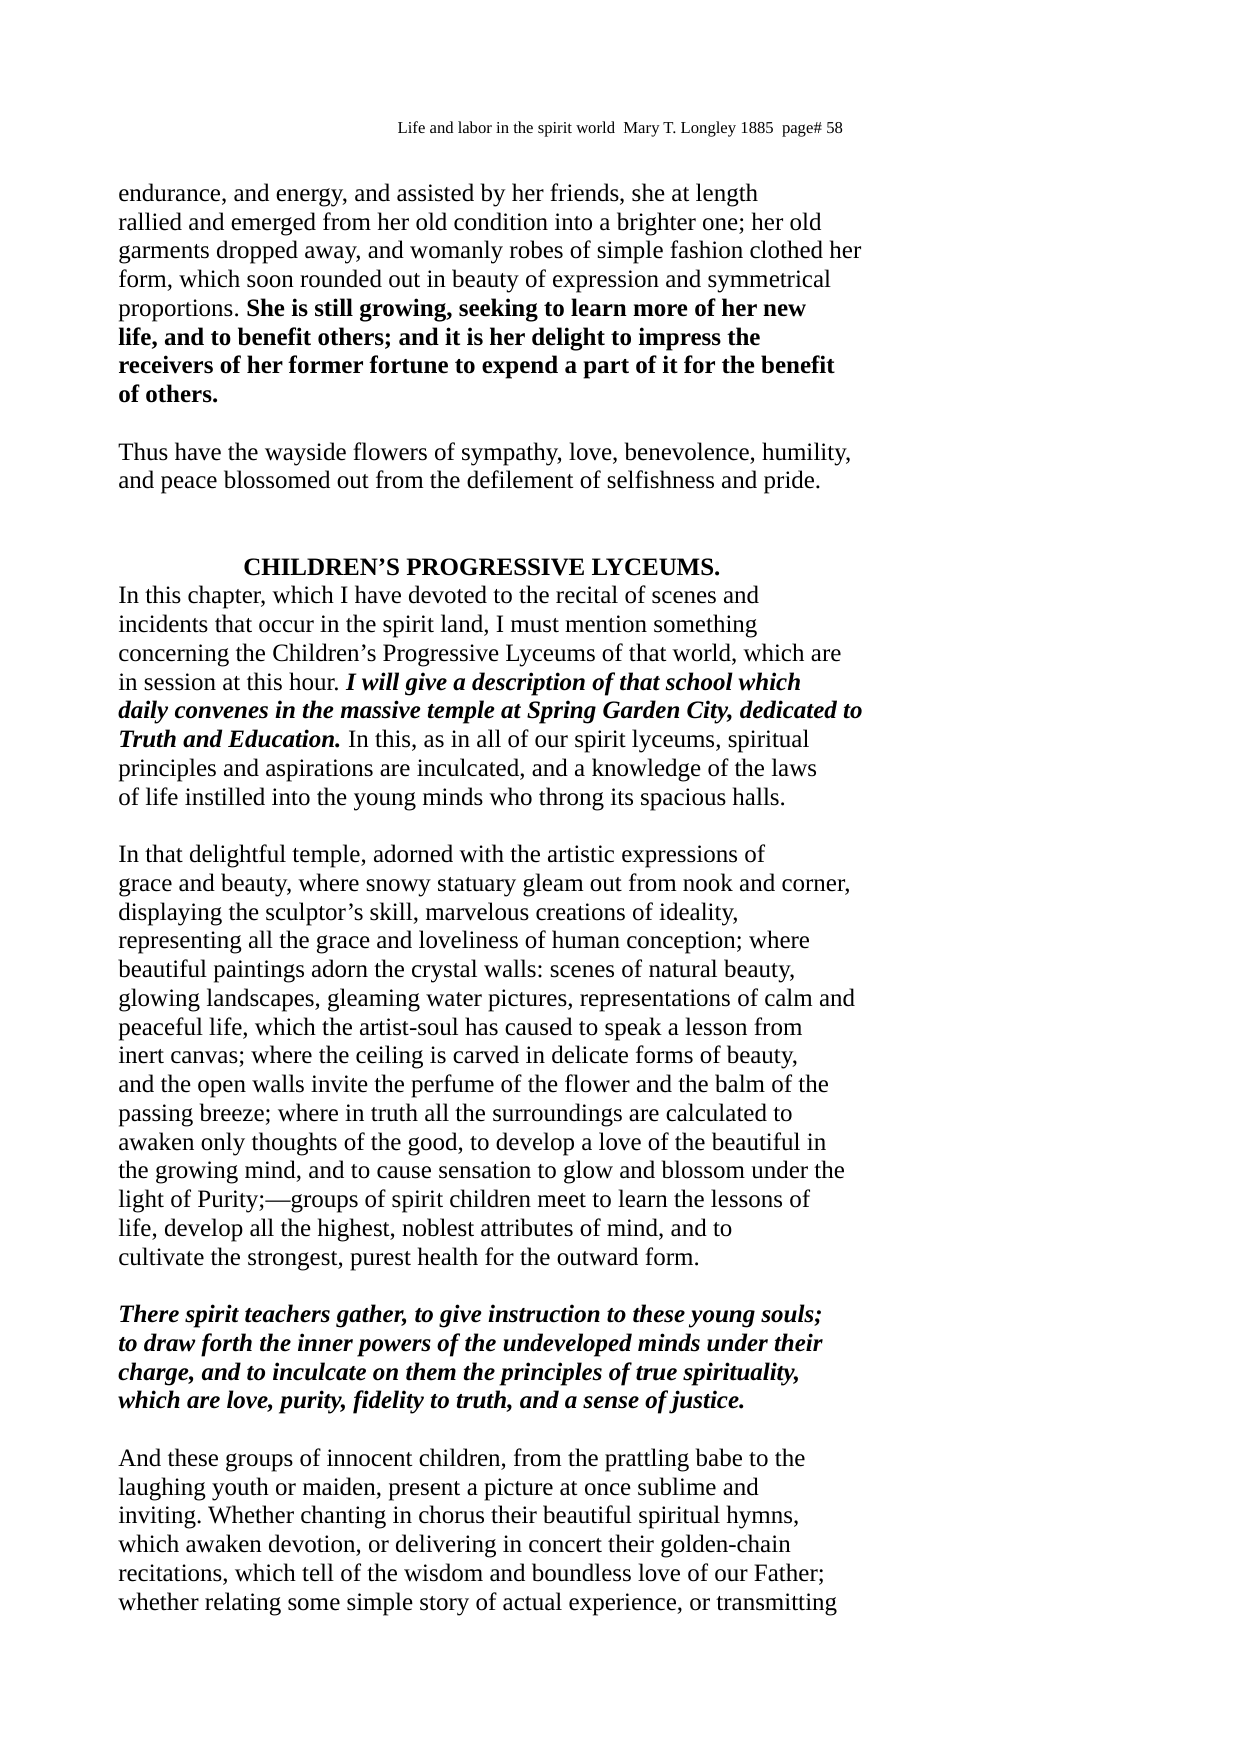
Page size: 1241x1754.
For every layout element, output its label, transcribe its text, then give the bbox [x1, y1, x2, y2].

text cultivate the strongest, purest health for the outward form. [118, 1242, 1122, 1271]
text of life instilled into the young minds who throng its spacious halls. [118, 782, 1122, 811]
text And these groups of innocent children, from the prattling babe to the [118, 1443, 1122, 1472]
text recitations, which tell of the wisdom and boundless love of our Father; [118, 1558, 1122, 1587]
text in session at this hour. I will give a description of that school which [118, 667, 1122, 696]
text charge, and to inculcate on them the principles of true spirituality, [118, 1357, 1122, 1386]
text principles and aspirations are inculcated, and a knowledge of the laws [118, 753, 1122, 782]
text and the open walls invite the perfume of the flower and the balm of the [118, 1069, 1122, 1098]
text inert canvas; where the ceiling is carved in delicate forms of beauty, [118, 1041, 1122, 1069]
text laughing youth or maiden, present a picture at once sublime and [118, 1472, 1122, 1501]
text concerning the Children’s Progressive Lyceums of that world, which are [118, 638, 1122, 667]
text inviting. Whether chanting in chorus their beautiful spiritual hymns, [118, 1501, 1122, 1529]
text grace and beauty, where snowy statuary gleam out from nook and corner, [118, 868, 1122, 897]
text light of Purity;—groups of spirit children meet to learn the lessons of [118, 1184, 1122, 1213]
text life, and to benefit others; and it is her delight to impress the [118, 322, 1122, 351]
text awaken only thoughts of the good, to develop a love of the beautiful in [118, 1127, 1122, 1156]
text displaying the sculptor’s skill, marvelous creations of ideality, [118, 897, 1122, 926]
text Thus have the wayside flowers of sympathy, love, benevolence, humility, [118, 437, 1122, 466]
text passing breeze; where in truth all the surroundings are calculated to [118, 1098, 1122, 1127]
text endurance, and energy, and assisted by her friends, she at length [118, 178, 1122, 207]
text receivers of her former fortune to expend a part of it for the benefit [118, 351, 1122, 379]
text life, develop all the highest, noblest attributes of mind, and to [118, 1213, 1122, 1242]
text garments dropped away, and womanly robes of simple fashion clothed her [118, 236, 1122, 264]
text glowing landscapes, gleaming water pictures, representations of calm and [118, 983, 1122, 1012]
text In this chapter, which I have devoted to the recital of scenes and [118, 581, 1122, 609]
text Truth and Education. In this, as in all of our spirit lyceums, spiritual [118, 724, 1122, 753]
text form, which soon rounded out in beauty of expression and symmetrical [118, 264, 1122, 293]
text daily convenes in the massive temple at Spring Garden City, dedicated to [118, 696, 1122, 724]
text which are love, purity, fidelity to truth, and a sense of justice. [118, 1386, 1122, 1414]
text In that delightful temple, adorned with the artistic expressions of [118, 839, 1122, 868]
text which awaken devotion, or delivering in concert their golden-chain [118, 1529, 1122, 1558]
text of others. [118, 379, 1122, 408]
text whether relating some simple story of actual experience, or transmitting [118, 1587, 1122, 1616]
text peaceful life, which the artist-soul has caused to speak a lesson from [118, 1012, 1122, 1041]
text rallied and emerged from her old condition into a brighter one; her old [118, 207, 1122, 236]
text representing all the grace and loveliness of human conception; where [118, 926, 1122, 954]
text and peace blossomed out from the defilement of selfishness and pride. [118, 466, 1122, 494]
text CHILDREN’S PROGRESSIVE LYCEUMS. [118, 552, 1122, 581]
text the growing mind, and to cause sensation to glow and blossom under the [118, 1156, 1122, 1184]
text to draw forth the inner powers of the undeveloped minds under their [118, 1328, 1122, 1357]
text There spirit teachers gather, to give instruction to these young souls; [118, 1299, 1122, 1328]
text beautiful paintings adorn the crystal walls: scenes of natural beauty, [118, 954, 1122, 983]
text incidents that occur in the spirit land, I must mention something [118, 609, 1122, 638]
text proportions. She is still growing, seeking to learn more of her new [118, 293, 1122, 322]
